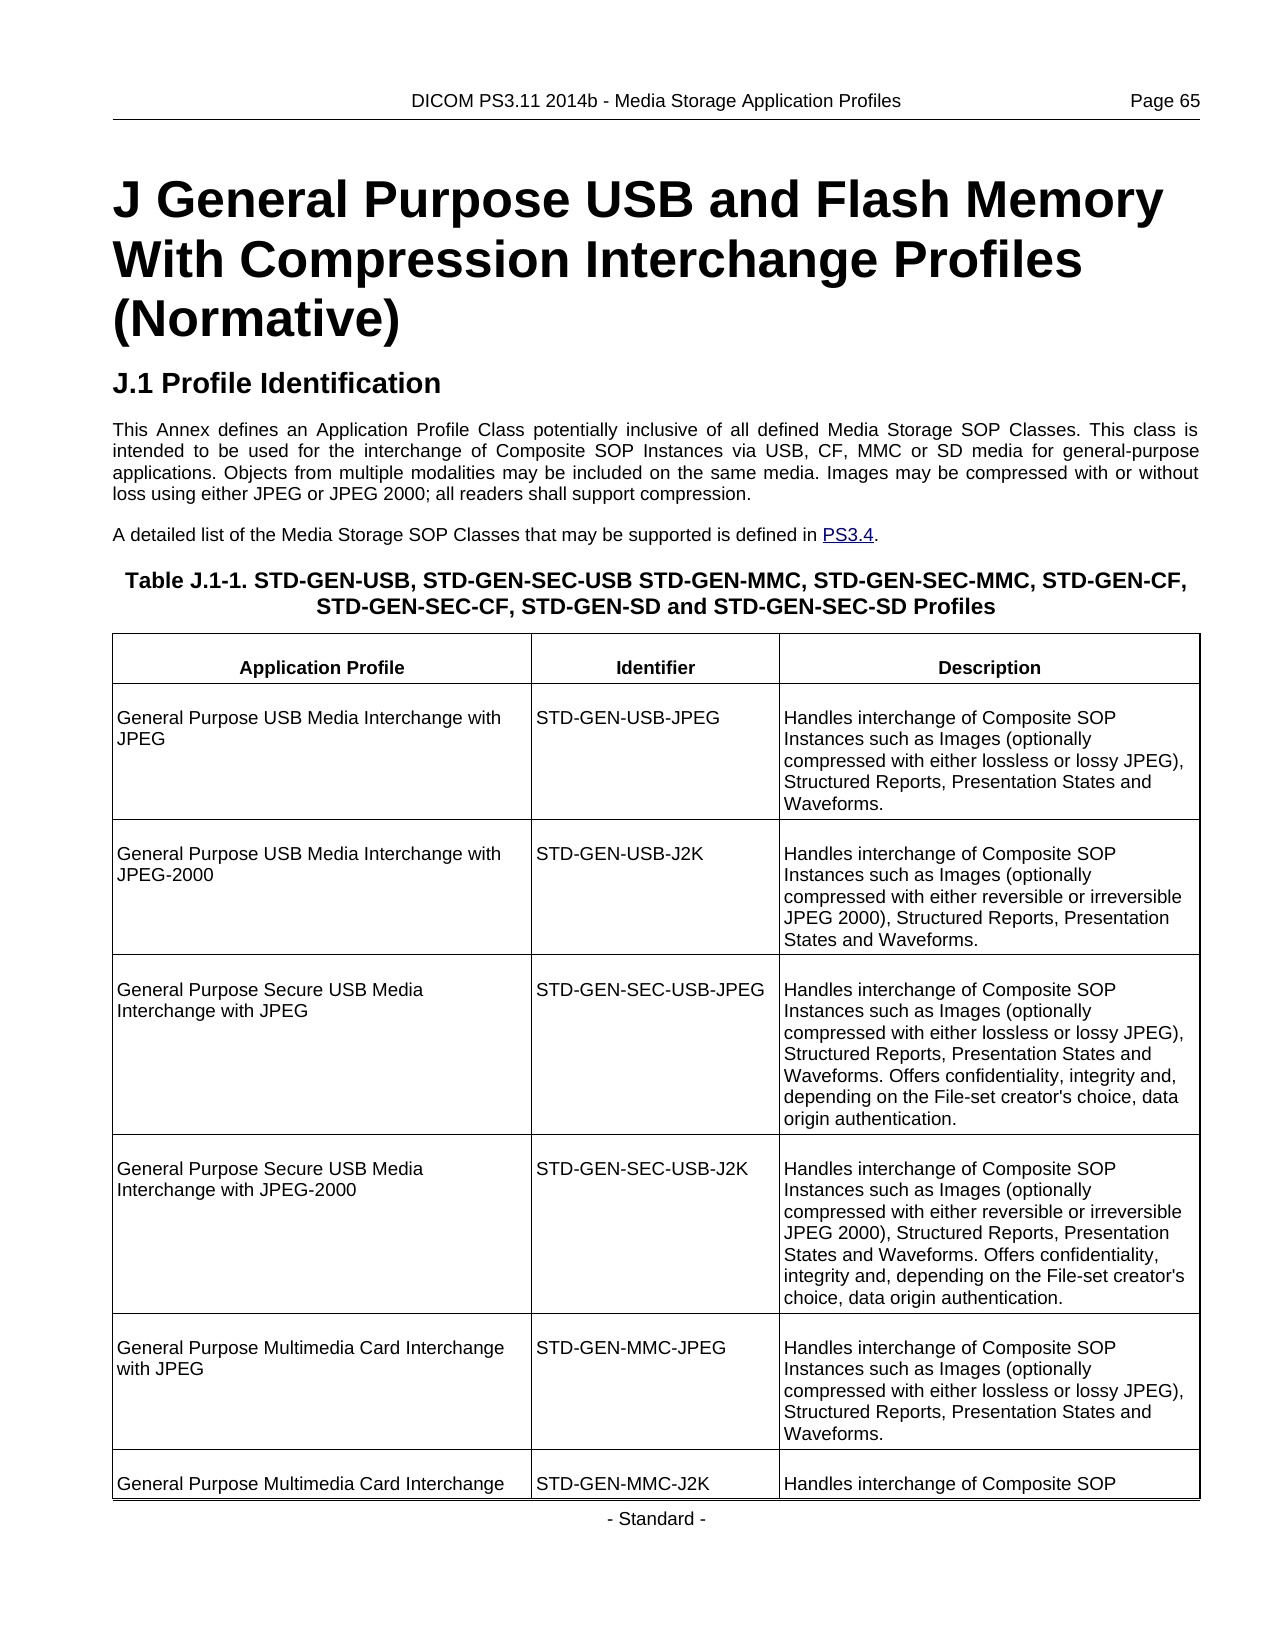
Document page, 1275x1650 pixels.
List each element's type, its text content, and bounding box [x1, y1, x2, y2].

table_cell STD-GEN-USB-J2K [532, 820, 779, 954]
table_cell Handles interchange of Composite SOP Instances such as Images (optionally compressed with either lossless or lossy JPEG), Structured Reports, Presentation States and Waveforms. Offers confidentiality, integrity and, depending on the File-set creator's choice, data origin authentication. [780, 955, 1199, 1133]
table_cell Handles interchange of Composite SOP [780, 1450, 1199, 1498]
table_cell Handles interchange of Composite SOP Instances such as Images (optionally compressed with either lossless or lossy JPEG), Structured Reports, Presentation States and Waveforms. [780, 1314, 1199, 1448]
text J General Purpose USB and Flash Memory With Compression Interchange Profiles (Normative) [112, 169, 1200, 347]
text Table J.1-1. STD-GEN-USB, STD-GEN-SEC-USB STD-GEN-MMC, STD-GEN-SEC-MMC, STD-GEN-CF, STD-GEN-SEC-CF, STD-GEN-SD and STD-GEN-SEC-SD Profiles [112, 568, 1200, 619]
table_cell STD-GEN-SEC-USB-JPEG [532, 955, 779, 1133]
table_cell General Purpose Secure USB Media Interchange with JPEG [113, 955, 531, 1133]
table_cell General Purpose Multimedia Card Interchange with JPEG [113, 1314, 531, 1448]
table_cell STD-GEN-USB-JPEG [532, 684, 779, 818]
table_cell Handles interchange of Composite SOP Instances such as Images (optionally compressed with either reversible or irreversible JPEG 2000), Structured Reports, Presentation States and Waveforms. Offers confidentiality, integrity and, depending on the File-set creator's choice, data origin authentication. [780, 1135, 1199, 1312]
table_cell STD-GEN-MMC-J2K [532, 1450, 779, 1498]
table_cell General Purpose Secure USB Media Interchange with JPEG-2000 [113, 1135, 531, 1312]
table_cell General Purpose USB Media Interchange with JPEG [113, 684, 531, 818]
table_cell Handles interchange of Composite SOP Instances such as Images (optionally compressed with either reversible or irreversible JPEG 2000), Structured Reports, Presentation States and Waveforms. [780, 820, 1199, 954]
text This Annex defines an Application Profile Class potentially inclusive of all defined Media Storage SOP Classes. This class is intended to be used for the interchange of Composite SOP Instances via USB, CF, MMC or SD media for general-purpose applications. Objects from multiple modalities may be included on the same media. Images may be compressed with or without loss using either JPEG or JPEG 2000; all readers shall support compression. [112, 418, 1200, 505]
table_cell General Purpose USB Media Interchange with JPEG-2000 [113, 820, 531, 954]
table_cell Handles interchange of Composite SOP Instances such as Images (optionally compressed with either lossless or lossy JPEG), Structured Reports, Presentation States and Waveforms. [780, 684, 1199, 818]
text A detailed list of the Media Storage SOP Classes that may be supported is defined in PS3.4. [112, 523, 1200, 545]
table_cell STD-GEN-SEC-USB-J2K [532, 1135, 779, 1312]
table_cell General Purpose Multimedia Card Interchange [113, 1450, 531, 1498]
text J.1 Profile Identification [112, 366, 1200, 400]
table_header Application Profile [113, 634, 531, 682]
table_header Identifier [532, 634, 779, 682]
table_header Description [780, 634, 1199, 682]
table_cell STD-GEN-MMC-JPEG [532, 1314, 779, 1448]
